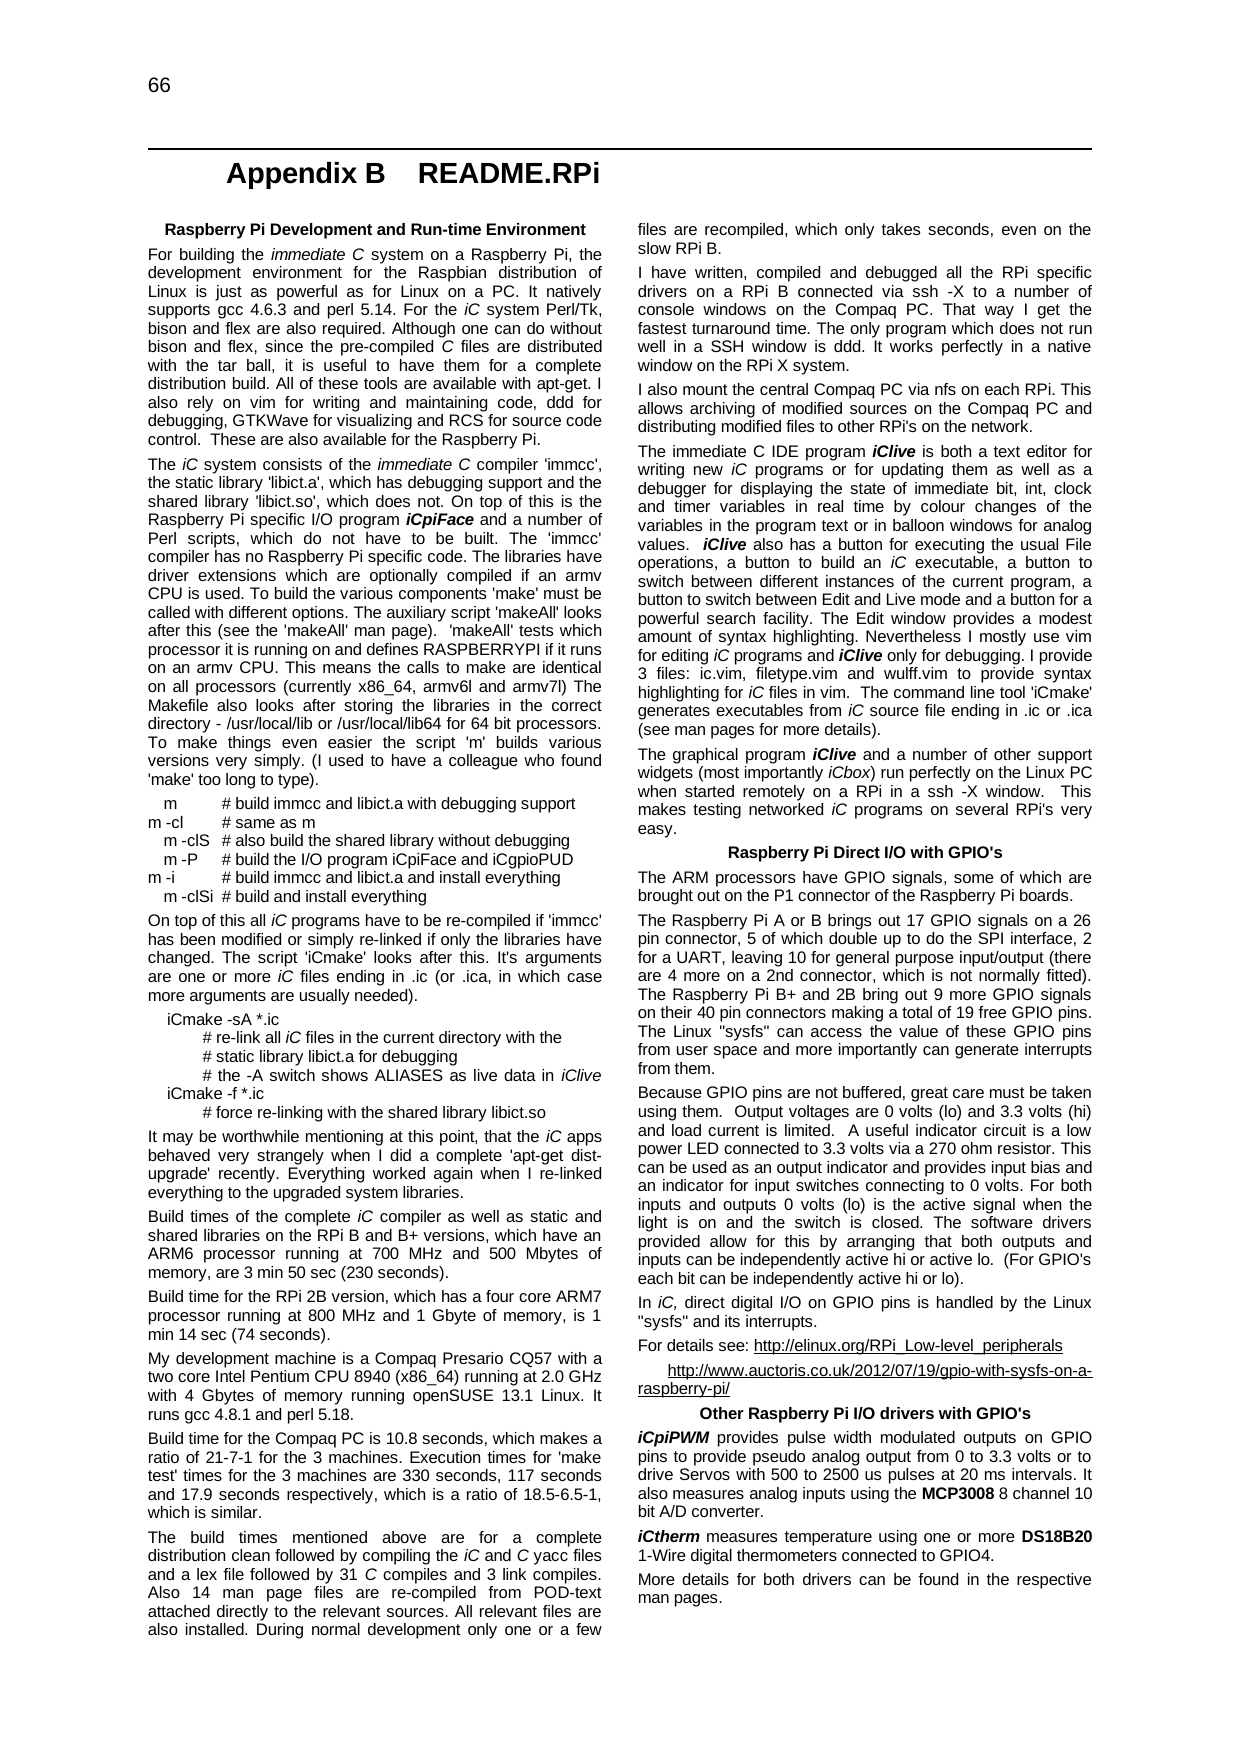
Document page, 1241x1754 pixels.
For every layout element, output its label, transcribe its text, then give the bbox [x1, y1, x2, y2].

text For details see: http://elinux.org/RPi_Low-level_peripherals [638, 1337, 1092, 1355]
text In iC, direct digital I/O on GPIO pins is handled by the Linux "sysfs" and its interrupts. [638, 1294, 1092, 1331]
text Other Raspberry Pi I/O drivers with GPIO's [638, 1404, 1092, 1423]
text Build time for the RPi 2B version, which has a four core ARM7 processor running at 800 MHz and 1 Gbyte of memory, is 1 min 14 sec (74 seconds). [148, 1288, 602, 1343]
text iCpiPWM provides pulse width modulated outputs on GPIO pins to provide pseudo analog output from 0 to 3.3 volts or to drive Servos with 500 to 2500 us pulses at 20 ms intervals. It also measures analog inputs using the MCP3008 8 channel 10 bit A/D converter. [638, 1429, 1092, 1521]
text iCmake -sA *.ic # re-link all iC files in the current directory with the # static library libict.a for debugging # the -A switch shows ALIASES as live data in iClive iCmake -f *.ic # force re-linking with the shared library libict.so [148, 1010, 602, 1122]
text http://www.auctoris.co.uk/2012/07/19/gpio-with-sysfs-on-a-raspberry-pi/ [638, 1361, 1092, 1398]
text Build time for the Compaq PC is 10.8 seconds, which makes a ratio of 21-7-1 for the 3 machines. Execution times for 'make test' times for the 3 machines are 330 seconds, 117 seconds and 17.9 seconds respectively, which is a ratio of 18.5-6.5-1, which is similar. [148, 1429, 602, 1522]
text iCtherm measures temperature using one or more DS18B20 1-Wire digital thermometers connected to GPIO4. [638, 1527, 1092, 1564]
text Raspberry Pi Direct I/O with GPIO's [638, 843, 1092, 862]
text For building the immediate C system on a Raspberry Pi, the development environment for the Raspbian distribution of Linux is just as powerful as for Linux on a PC. It natively supports gcc 4.6.3 and perl 5.14. For the iC system Perl/Tk, bison and flex are also required. Although one can do without bison and flex, since the pre-compiled C files are distributed with the tar ball, it is useful to have them for a complete distribution build. All of these tools are available with apt-get. I also rely on vim for writing and maintaining code, ddd for debugging, GTKWave for visualizing and RCS for source code control. These are also available for the Raspberry Pi. [148, 245, 602, 449]
text The ARM processors have GPIO signals, some of which are brought out on the P1 connector of the Raspberry Pi boards. [638, 868, 1092, 905]
text The build times mentioned above are for a complete distribution clean followed by compiling the iC and C yacc files and a lex file followed by 31 C compiles and 3 link compiles. Also 14 man page files are re-compiled from POD-text attached directly to the relevant sources. All relevant files are also installed. During normal development only one or a few [148, 1528, 602, 1639]
text It may be worthwhile mentioning at this point, that the iC apps behaved very strangely when I did a complete 'apt-get dist-upgrade' recently. Everything worked again when I re-linked everything to the upgraded system libraries. [148, 1128, 602, 1202]
text m # build immcc and libict.a with debugging support m -cl # same as m m -clS # also build the shared library without debugging m -P # build the I/O program iCpiFace and iCgpioPUD m -i # build immcc and libict.a and install everything m -clSi # build and install everything [148, 794, 602, 906]
text The immediate C IDE program iClive is both a text editor for writing new iC programs or for updating them as well as a debugger for displaying the state of immediate bit, int, clock and timer variables in real time by colour changes of the variables in the program text or in balloon windows for analog values. iClive also has a button for executing the usual File operations, a button to build an iC executable, a button to switch between different instances of the current program, a button to switch between Edit and Live mode and a button for a powerful search facility. The Edit window provides a modest amount of syntax highlighting. Nevertheless I mostly use vim for editing iC programs and iClive only for debugging. I provide 3 files: ic.vim, filetype.vim and wulff.vim to provide syntax highlighting for iC files in vim. The command line tool 'iCmake' generates executables from iC source file ending in .ic or .ica (see man pages for more details). [638, 442, 1092, 739]
text The graphical program iClive and a number of other support widgets (most importantly iCbox) run perfectly on the Linux PC when started remotely on a RPi in a ssh -X window. This makes testing networked iC programs on several RPi's very easy. [638, 745, 1092, 838]
text More details for both drivers can be found in the respective man pages. [638, 1570, 1092, 1607]
text My development machine is a Compaq Presario CQ57 with a two core Intel Pentium CPU 8940 (x86_64) running at 2.0 GHz with 4 Gbytes of memory running openSUSE 13.1 Linux. It runs gcc 4.8.1 and perl 5.18. [148, 1349, 602, 1423]
text On top of this all iC programs have to be re-compiled if 'immcc' has been modified or simply re-linked if only the libraries have changed. The script 'iCmake' looks after this. It's arguments are one or more iC files ending in .ic (or .ica, in which case more arguments are usually needed). [148, 912, 602, 1004]
text I have written, compiled and debugged all the RPi specific drivers on a RPi B connected via ssh -X to a number of console windows on the Compaq PC. That way I get the fastest turnaround time. The only program which does not run well in a SSH window is ddd. It works perfectly in a native window on the RPi X system. [638, 263, 1092, 375]
text files are recompiled, which only takes seconds, even on the slow RPi B. [638, 221, 1092, 258]
text The Raspberry Pi A or B brings out 17 GPIO signals on a 26 pin connector, 5 of which double up to do the SPI interface, 2 for a UART, leaving 10 for general purpose input/output (there are 4 more on a 2nd connector, which is not normally fitted). The Raspberry Pi B+ and 2B bring out 9 more GPIO signals on their 40 pin connectors making a total of 19 free GPIO pins. The Linux "sysfs" can access the value of these GPIO pins from user space and more importantly can generate interrupts from them. [638, 911, 1092, 1078]
subtitle Appendix B README.RPi [148, 150, 1092, 197]
text Because GPIO pins are not buffered, great care must be taken using them. Output voltages are 0 volts (lo) and 3.3 volts (hi) and load current is limited. A useful indicator circuit is a low power LED connected to 3.3 volts via a 270 ohm resistor. This can be used as an output indicator and provides input bias and an indicator for input switches connecting to 0 volts. For both inputs and outputs 0 volts (lo) is the active signal when the light is on and the switch is closed. The software drivers provided allow for this by arranging that both outputs and inputs can be independently active hi or active lo. (For GPIO's each bit can be independently active hi or lo). [638, 1084, 1092, 1288]
text I also mount the central Compaq PC via nfs on each RPi. This allows archiving of modified sources on the Compaq PC and distributing modified files to other RPi's on the network. [638, 381, 1092, 436]
text Raspberry Pi Development and Run-time Environment [148, 221, 602, 239]
text The iC system consists of the immediate C compiler 'immcc', the static library 'libict.a', which has debugging support and the shared library 'libict.so', which does not. On top of this is the Raspberry Pi specific I/O program iCpiFace and a number of Perl scripts, which do not have to be built. The 'immcc' compiler has no Raspberry Pi specific code. The libraries have driver extensions which are optionally compiled if an armv CPU is used. To build the various components 'make' must be called with different options. The auxiliary script 'makeAll' looks after this (see the 'makeAll' man page). 'makeAll' tests which processor it is running on and defines RASPBERRYPI if it runs on an armv CPU. This means the calls to make are identical on all processors (currently x86_64, armv6l and armv7l) The Makefile also looks after storing the libraries in the correct directory - /usr/local/lib or /usr/local/lib64 for 64 bit processors. To make things even easier the script 'm' builds various versions very simply. (I used to have a colleague who found 'make' too long to type). [148, 455, 602, 789]
text Build times of the complete iC compiler as well as static and shared libraries on the RPi B and B+ versions, which have an ARM6 processor running at 700 MHz and 500 Mbytes of memory, are 3 min 50 sec (230 seconds). [148, 1208, 602, 1282]
